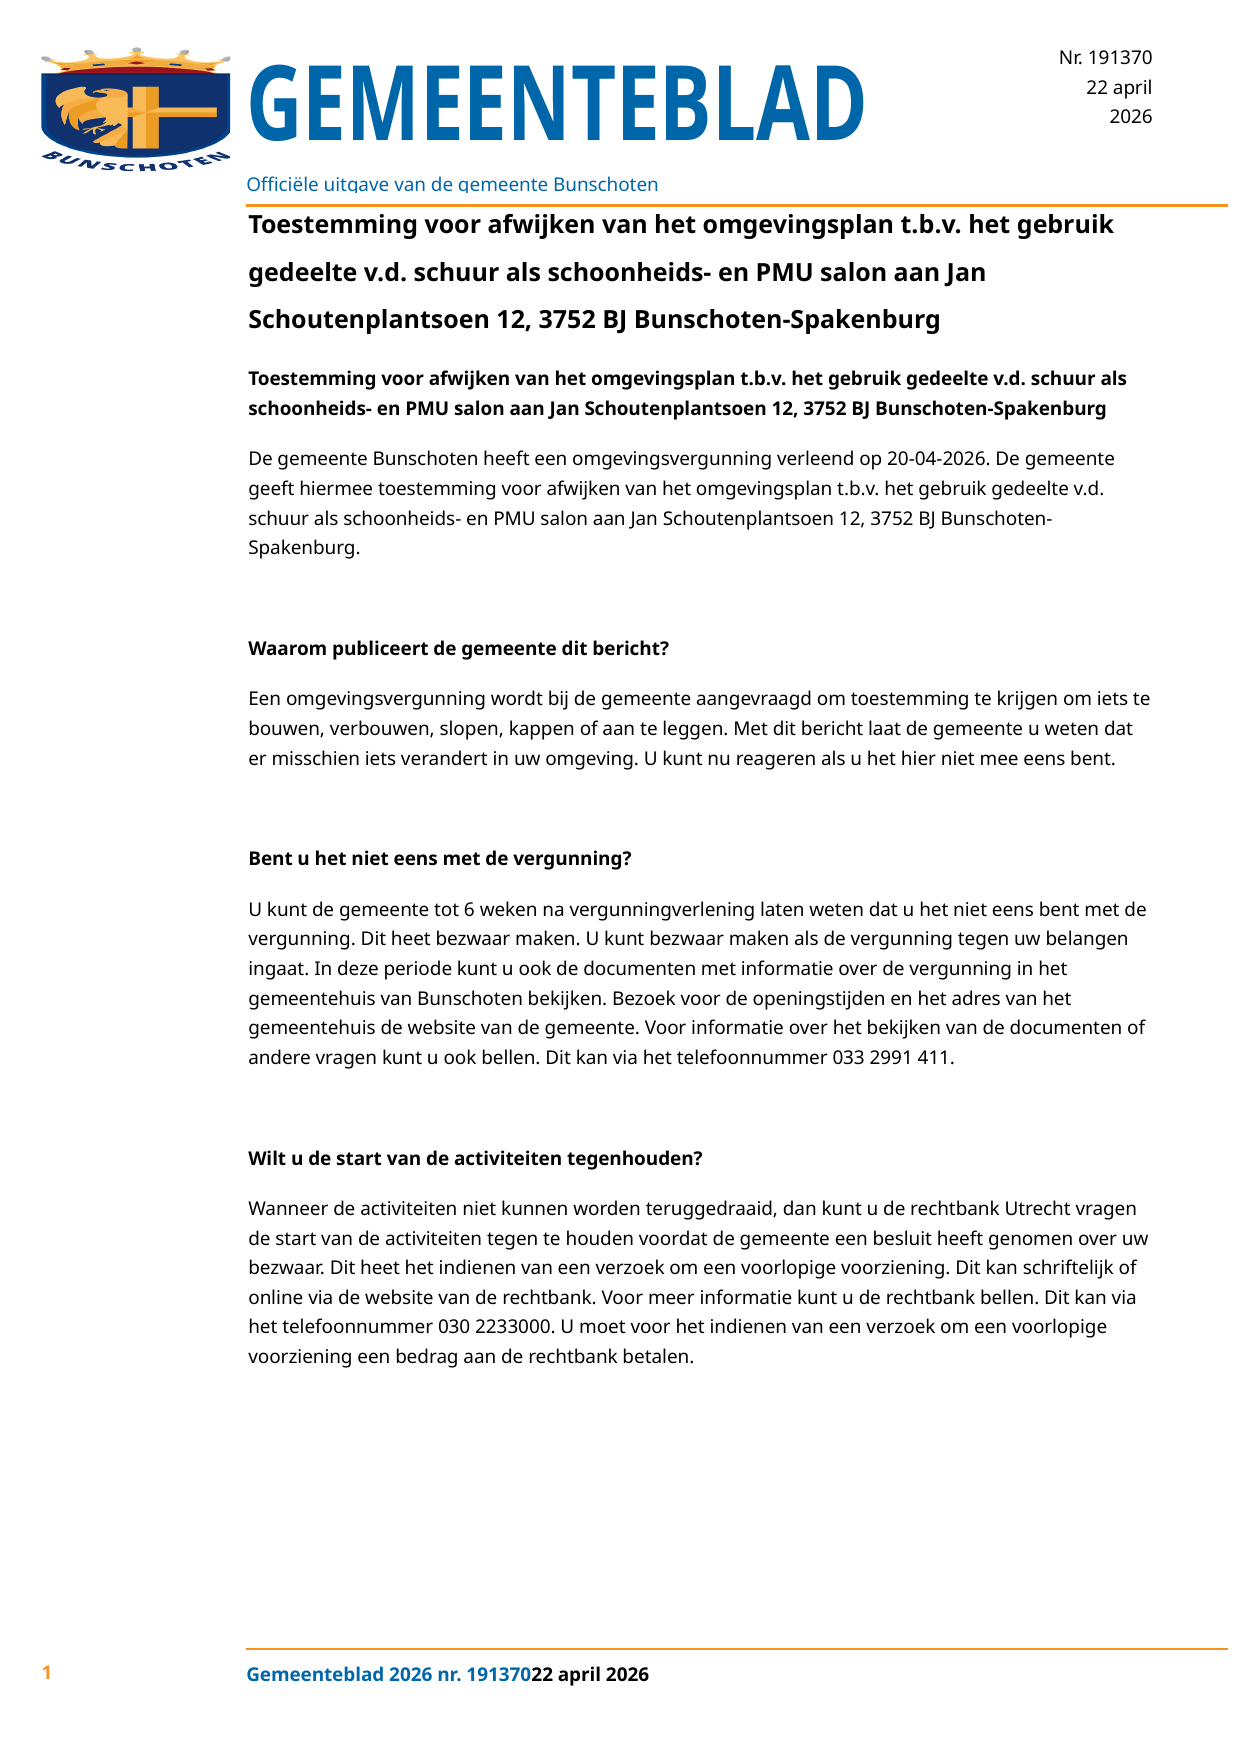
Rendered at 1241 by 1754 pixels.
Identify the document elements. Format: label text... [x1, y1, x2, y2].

text Bent u het niet eens met de vergunning? [248, 846, 1152, 871]
text Wanneer de activiteiten niet kunnen worden teruggedraaid, dan kunt u de rechtbank Utrecht vragen de start van de activiteiten tegen te houden voordat de gemeente een besluit heeft genomen over uw bezwaar. Dit heet het indienen van een verzoek om een voorlopige voorziening. Dit kan schriftelijk of online via de website van de rechtbank. Voor meer informatie kunt u de rechtbank bellen. Dit kan via het telefoonnummer 030 2233000. U moet voor het indienen van een verzoek om een voorlopige voorziening een bedrag aan de rechtbank betalen. [248, 1195, 1152, 1369]
text Toestemming voor afwijken van het omgevingsplan t.b.v. het gebruik gedeelte v.d. schuur als schoonheids- en PMU salon aan Jan Schoutenplantsoen 12, 3752 BJ Bunschoten-Spakenburg [248, 207, 1152, 336]
text Toestemming voor afwijken van het omgevingsplan t.b.v. het gebruik gedeelte v.d. schuur als schoonheids- en PMU salon aan Jan Schoutenplantsoen 12, 3752 BJ Bunschoten-Spakenburg [248, 366, 1152, 421]
text U kunt de gemeente tot 6 weken na vergunningverlening laten weten dat u het niet eens bent met de vergunning. Dit heet bezwaar maken. U kunt bezwaar maken als de vergunning tegen uw belangen ingaat. In deze periode kunt u ook de documenten met informatie over de vergunning in het gemeentehuis van Bunschoten bekijken. Bezoek voor de openingstijden en het adres van het gemeentehuis de website van de gemeente. Voor informatie over het bekijken van de documenten of andere vragen kunt u ook bellen. Dit kan via het telefoonnummer 033 2991 411. [248, 896, 1152, 1069]
text Een omgevingsvergunning wordt bij de gemeente aangevraagd om toestemming te krijgen om iets te bouwen, verbouwen, slopen, kappen of aan te leggen. Met dit bericht laat de gemeente u weten dat er misschien iets verandert in uw omgeving. U kunt nu reageren als u het hier niet mee eens bent. [248, 686, 1152, 770]
text Waarom publiceert de gemeente dit bericht? [248, 635, 1152, 661]
picture [41, 47, 231, 172]
text Wilt u de start van de activiteiten tegenhouden? [248, 1145, 1152, 1170]
text De gemeente Bunschoten heeft een omgevingsvergunning verleend op 20-04-2026. De gemeente geeft hiermee toestemming voor afwijken van het omgevingsplan t.b.v. het gebruik gedeelte v.d. schuur als schoonheids- en PMU salon aan Jan Schoutenplantsoen 12, 3752 BJ Bunschoten-Spakenburg. [248, 446, 1152, 560]
